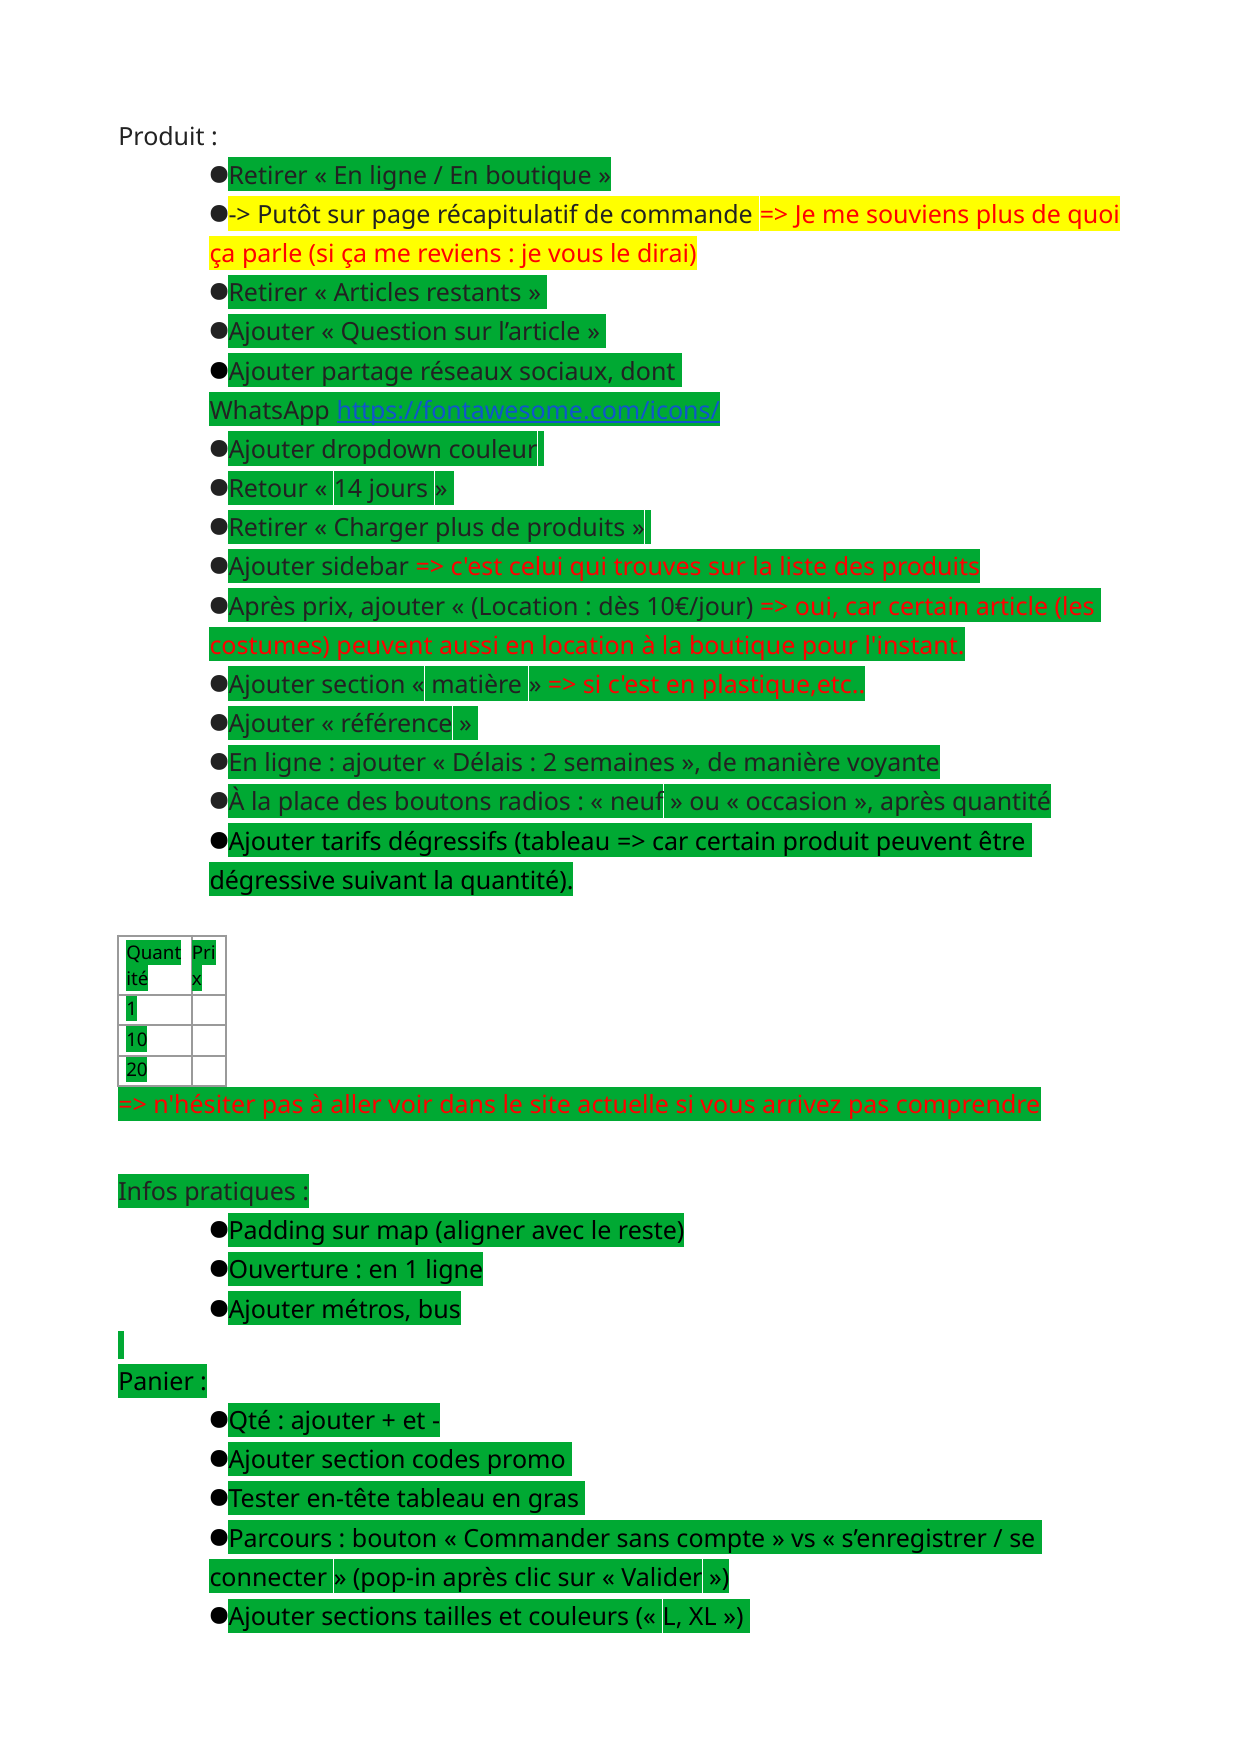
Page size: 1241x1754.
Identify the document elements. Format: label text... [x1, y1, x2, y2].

table_header Prix [193, 937, 225, 993]
table_cell [193, 1057, 225, 1085]
table_cell [193, 1026, 225, 1054]
list Retirer « Charger plus de produits » [136, 510, 1122, 544]
list À la place des boutons radios : « neuf » ou « occasion », après quantité [136, 784, 1122, 818]
list Ajouter section « matière » => si c'est en plastique,etc.. [136, 666, 1122, 701]
list Ajouter sidebar => c'est celui qui trouves sur la liste des produits [136, 549, 1122, 583]
list Ajouter dropdown couleur [136, 431, 1122, 466]
list Padding sur map (aligner avec le reste) [136, 1213, 1122, 1247]
list Après prix, ajouter « (Location : dès 10€/jour) => oui, car certain article (les costumes) peuvent aussi en location à la boutique pour l'instant. [136, 588, 1122, 661]
list -> Putôt sur page récapitulatif de commande => Je me souviens plus de quoi ça parle (si ça me reviens : je vous le dirai) [136, 196, 1122, 270]
table_header Quantité [119, 937, 191, 993]
list Qté : ajouter + et - [136, 1403, 1122, 1437]
list Ajouter sections tailles et couleurs (« L, XL ») [136, 1598, 1122, 1633]
table_cell 10 [119, 1026, 191, 1054]
table_cell 1 [119, 996, 191, 1024]
list Ajouter tarifs dégressifs (tableau => car certain produit peuvent être dégressive suivant la quantité). [136, 823, 1122, 896]
list Tester en-tête tableau en gras [136, 1481, 1122, 1515]
list Ouverture : en 1 ligne [136, 1252, 1122, 1286]
text Panier : [118, 1363, 1122, 1398]
list Ajouter métros, bus [136, 1291, 1122, 1325]
list Ajouter partage réseaux sociaux, dont WhatsApp https://fontawesome.com/icons/ [136, 353, 1122, 426]
list Ajouter « Question sur l’article » [136, 314, 1122, 348]
list Retirer « En ligne / En boutique » [136, 157, 1122, 191]
table_cell 20 [119, 1057, 191, 1085]
text => n'hésiter pas à aller voir dans le site actuelle si vous arrivez pas comprendre [118, 1087, 1122, 1121]
text Produit : [118, 118, 1122, 152]
list Ajouter « référence » [136, 706, 1122, 740]
list En ligne : ajouter « Délais : 2 semaines », de manière voyante [136, 745, 1122, 779]
list Parcours : bouton « Commander sans compte » vs « s’enregistrer / se connecter » (pop-in après clic sur « Valider ») [136, 1520, 1122, 1593]
text Infos pratiques : [118, 1174, 1122, 1208]
table_cell [193, 996, 225, 1024]
list Ajouter section codes promo [136, 1442, 1122, 1476]
list Retour « 14 jours » [136, 471, 1122, 505]
list Retirer « Articles restants » [136, 275, 1122, 309]
